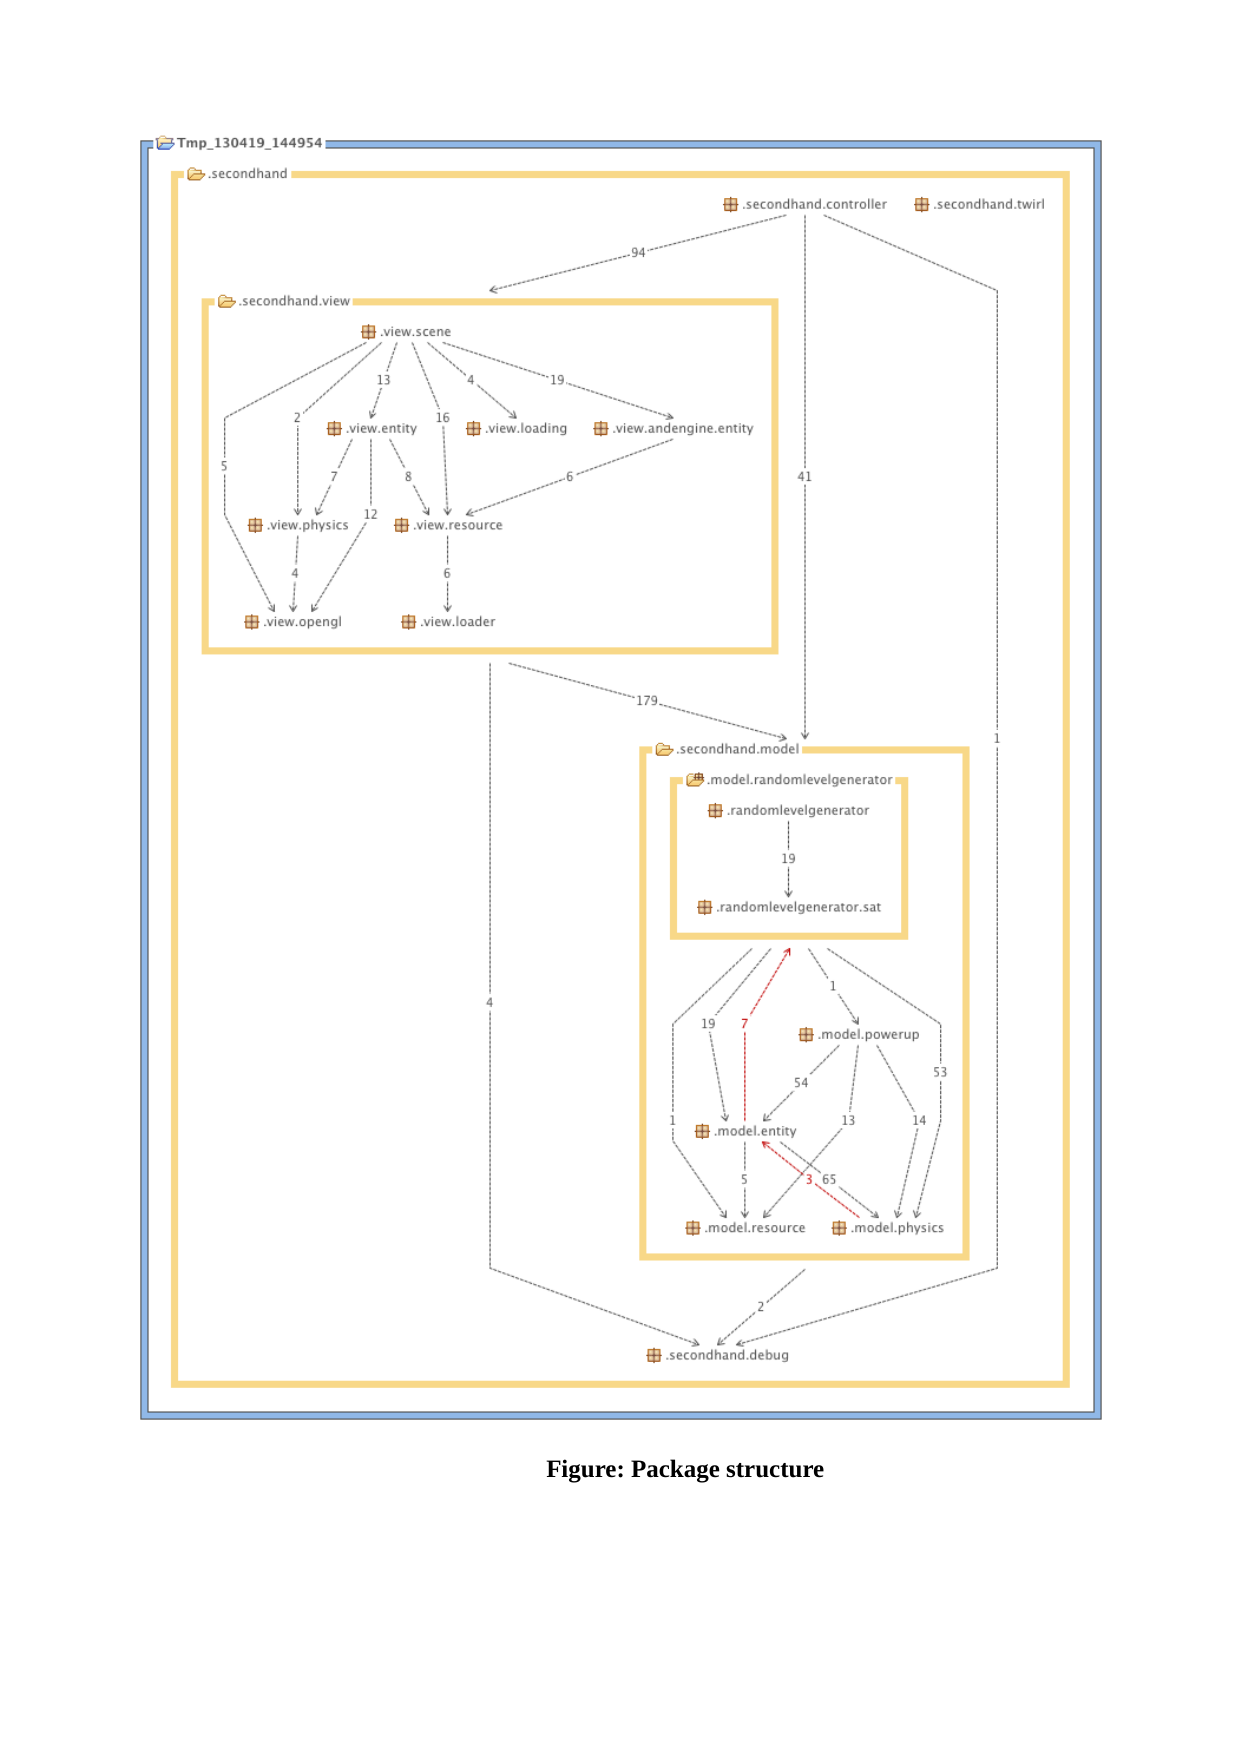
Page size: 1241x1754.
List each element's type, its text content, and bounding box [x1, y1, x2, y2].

text Figure: Package structure [118, 1441, 1122, 1483]
picture [118, 118, 1123, 1441]
